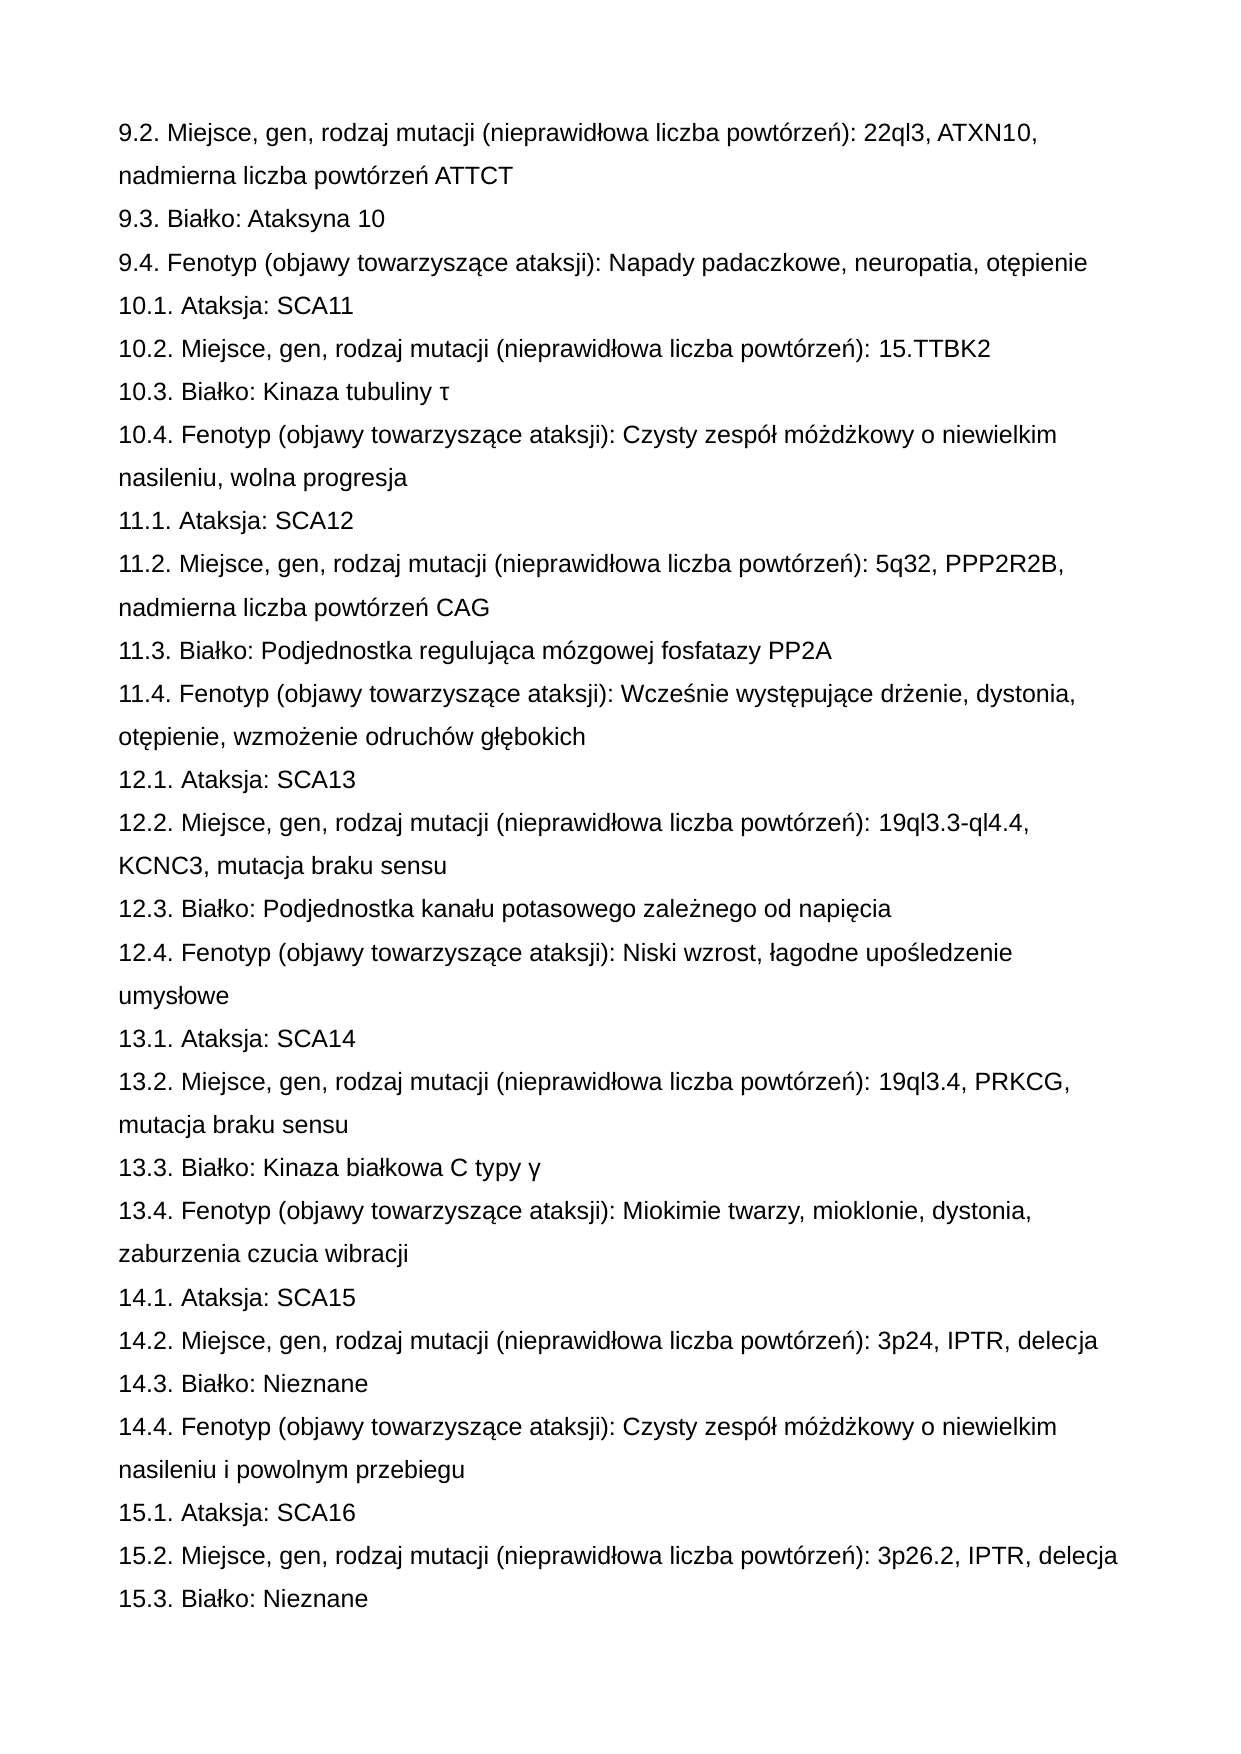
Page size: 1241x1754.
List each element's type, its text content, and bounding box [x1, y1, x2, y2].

text 12.1. Ataksja: SCA13 [118, 765, 1122, 794]
text 13.2. Miejsce, gen, rodzaj mutacji (nieprawidłowa liczba powtórzeń): 19ql3.4, PRKCG, mutacja braku sensu [118, 1067, 1122, 1139]
text 15.1. Ataksja: SCA16 [118, 1498, 1122, 1527]
text 9.4. Fenotyp (objawy towarzyszące ataksji): Napady padaczkowe, neuropatia, otępienie [118, 247, 1122, 276]
text 11.1. Ataksja: SCA12 [118, 506, 1122, 535]
text 13.1. Ataksja: SCA14 [118, 1024, 1122, 1052]
text 14.2. Miejsce, gen, rodzaj mutacji (nieprawidłowa liczba powtórzeń): 3p24, IPTR, delecja [118, 1326, 1122, 1354]
text 11.2. Miejsce, gen, rodzaj mutacji (nieprawidłowa liczba powtórzeń): 5q32, PPP2R2B, nadmierna liczba powtórzeń CAG [118, 549, 1122, 621]
text 15.2. Miejsce, gen, rodzaj mutacji (nieprawidłowa liczba powtórzeń): 3p26.2, IPTR, delecja [118, 1541, 1122, 1570]
text 10.3. Białko: Kinaza tubuliny τ [118, 377, 1122, 406]
text 14.3. Białko: Nieznane [118, 1369, 1122, 1397]
text 11.3. Białko: Podjednostka regulująca mózgowej fosfatazy PP2A [118, 636, 1122, 664]
text 10.2. Miejsce, gen, rodzaj mutacji (nieprawidłowa liczba powtórzeń): 15.TTBK2 [118, 334, 1122, 362]
text 9.3. Białko: Ataksyna 10 [118, 204, 1122, 233]
text 11.4. Fenotyp (objawy towarzyszące ataksji): Wcześnie występujące drżenie, dystonia, otępienie, wzmożenie odruchów głębokich [118, 679, 1122, 751]
text 13.4. Fenotyp (objawy towarzyszące ataksji): Miokimie twarzy, mioklonie, dystonia, zaburzenia czucia wibracji [118, 1196, 1122, 1268]
text 15.3. Białko: Nieznane [118, 1584, 1122, 1613]
text 12.3. Białko: Podjednostka kanału potasowego zależnego od napięcia [118, 894, 1122, 923]
text 10.4. Fenotyp (objawy towarzyszące ataksji): Czysty zespół móżdżkowy o niewielkim nasileniu, wolna progresja [118, 420, 1122, 492]
text 12.2. Miejsce, gen, rodzaj mutacji (nieprawidłowa liczba powtórzeń): 19ql3.3-ql4.4, KCNC3, mutacja braku sensu [118, 808, 1122, 880]
text 9.2. Miejsce, gen, rodzaj mutacji (nieprawidłowa liczba powtórzeń): 22ql3, ATXN10, nadmierna liczba powtórzeń ATTCT [118, 118, 1122, 190]
text 12.4. Fenotyp (objawy towarzyszące ataksji): Niski wzrost, łagodne upośledzenie umysłowe [118, 937, 1122, 1009]
text 14.1. Ataksja: SCA15 [118, 1282, 1122, 1311]
text 13.3. Białko: Kinaza białkowa C typy γ [118, 1153, 1122, 1182]
text 14.4. Fenotyp (objawy towarzyszące ataksji): Czysty zespół móżdżkowy o niewielkim nasileniu i powolnym przebiegu [118, 1412, 1122, 1484]
text 10.1. Ataksja: SCA11 [118, 291, 1122, 319]
